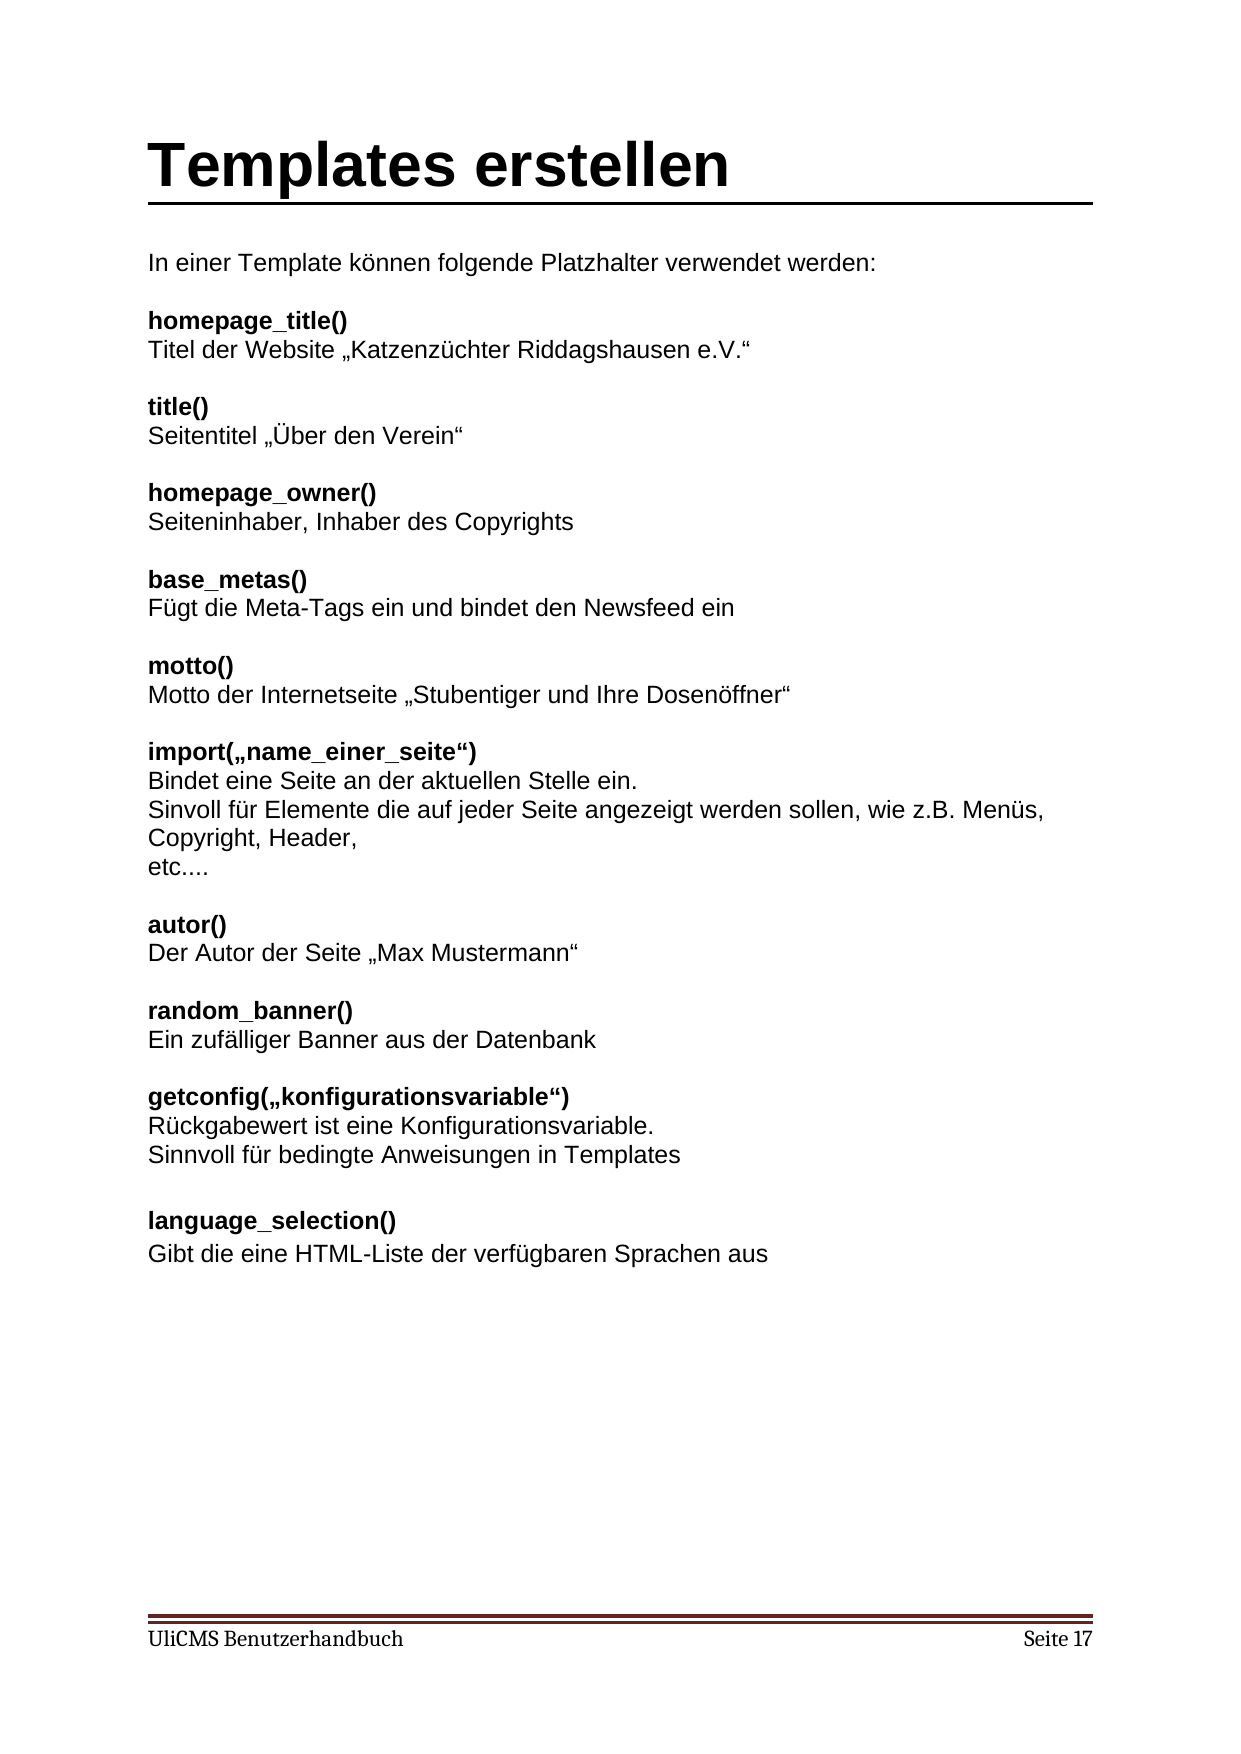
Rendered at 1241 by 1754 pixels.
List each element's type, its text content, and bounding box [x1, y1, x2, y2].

text Fügt die Meta-Tags ein und bindet den Newsfeed ein [148, 593, 1093, 622]
text random_banner() [148, 996, 1093, 1025]
text In einer Template können folgende Platzhalter verwendet werden: [148, 248, 1093, 277]
text etc.... [148, 852, 1093, 881]
text import(„name_einer_seite“) [148, 737, 1093, 766]
text language_selection() Gibt die eine HTML-Liste der verfügbaren Sprachen aus [148, 1206, 1093, 1267]
text Rückgabewert ist eine Konfigurationsvariable. [148, 1111, 1093, 1140]
text Bindet eine Seite an der aktuellen Stelle ein. [148, 766, 1093, 795]
text Templates erstellen [148, 128, 1093, 202]
text Ein zufälliger Banner aus der Datenbank [148, 1025, 1093, 1053]
text autor() [148, 910, 1093, 938]
text base_metas() [148, 565, 1093, 593]
text Seiteninhaber, Inhaber des Copyrights [148, 507, 1093, 536]
text motto() [148, 651, 1093, 680]
text Seitentitel „Über den Verein“ [148, 421, 1093, 450]
text Titel der Website „Katzenzüchter Riddagshausen e.V.“ [148, 335, 1093, 363]
text title() [148, 392, 1093, 421]
text homepage_owner() [148, 478, 1093, 507]
text Sinvoll für Elemente die auf jeder Seite angezeigt werden sollen, wie z.B. Menüs, Copyright, Header, [148, 795, 1093, 852]
text Motto der Internetseite „Stubentiger und Ihre Dosenöffner“ [148, 680, 1093, 708]
text Sinnvoll für bedingte Anweisungen in Templates [148, 1140, 1093, 1168]
text getconfig(„konfigurationsvariable“) [148, 1082, 1093, 1111]
text Der Autor der Seite „Max Mustermann“ [148, 938, 1093, 967]
text homepage_title() [148, 306, 1093, 335]
